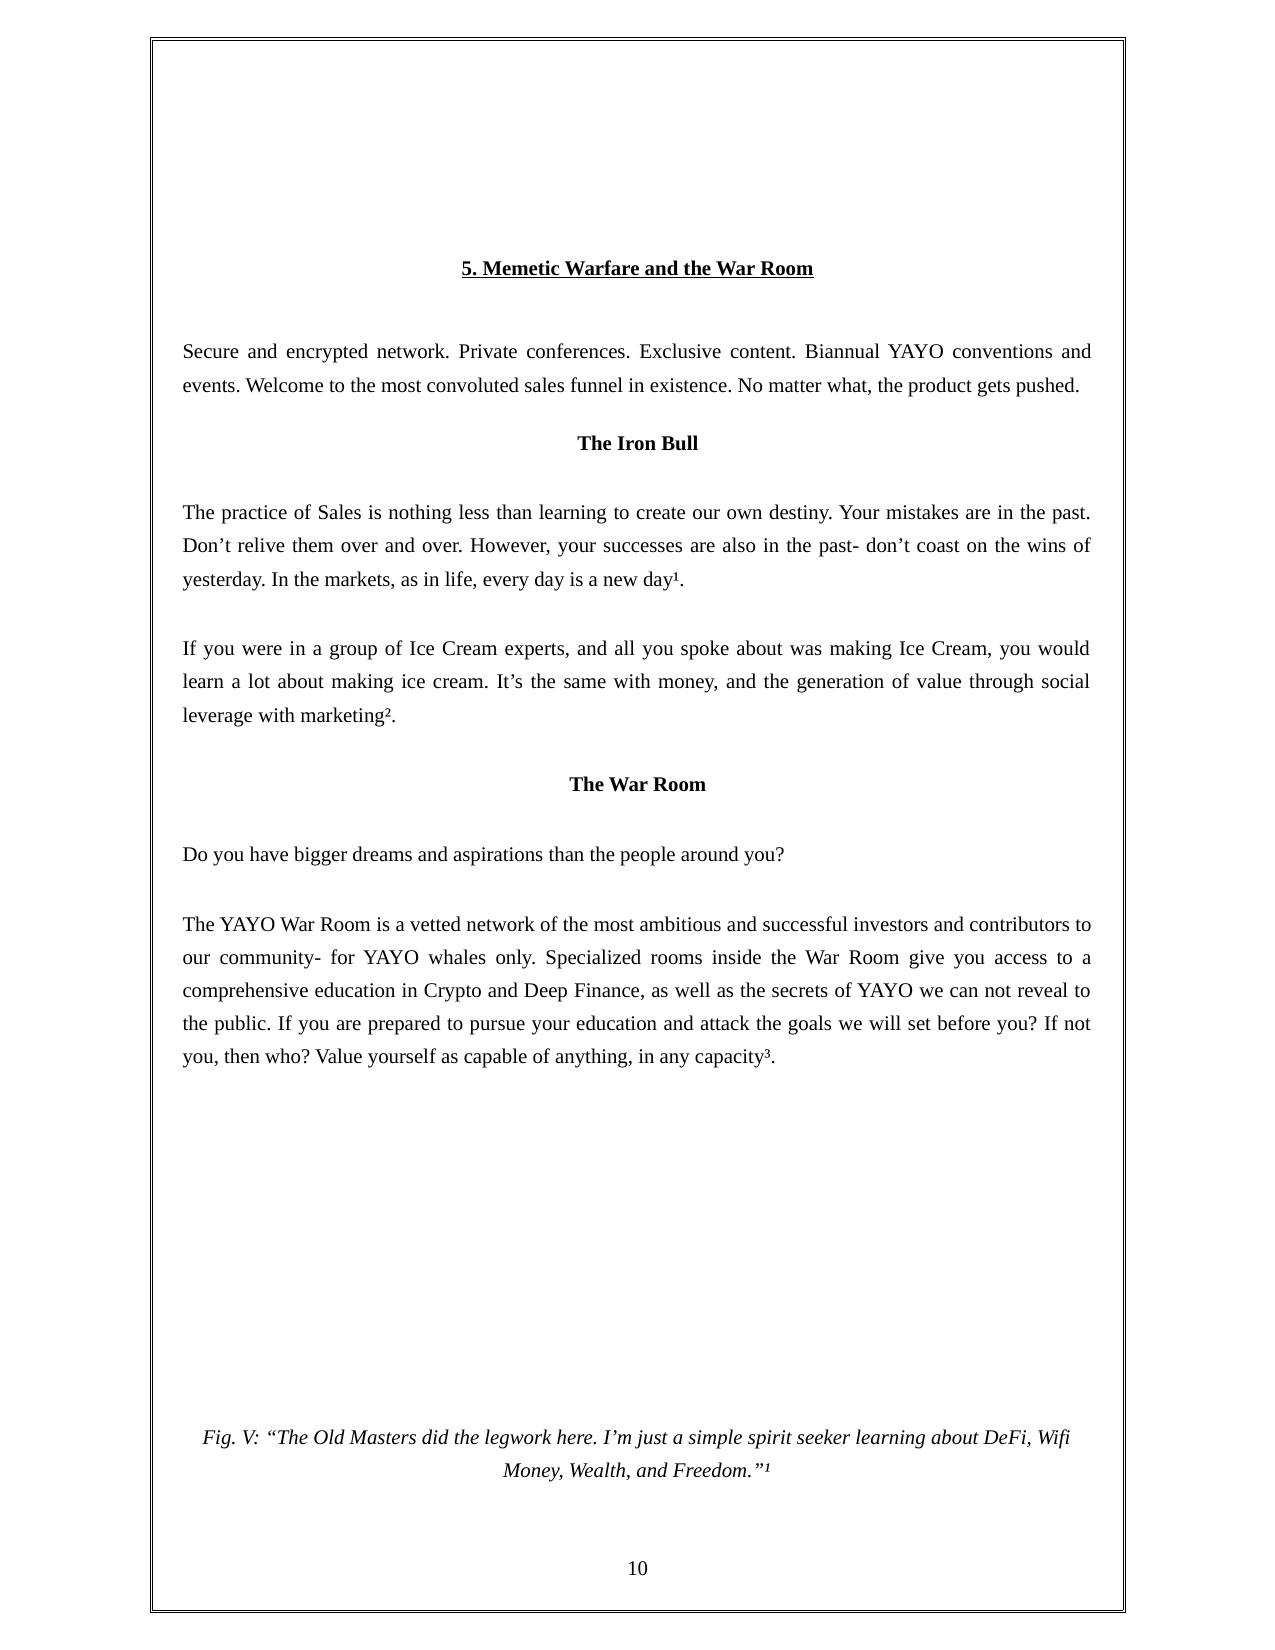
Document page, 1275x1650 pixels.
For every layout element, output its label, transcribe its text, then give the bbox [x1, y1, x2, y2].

subtitle Secure and encrypted network. Private conferences. Exclusive content. Biannual YAYO conventions and events. Welcome to the most convoluted sales funnel in existence. No matter what, the product gets pushed. [182, 339, 1093, 397]
text Fig. V: “The Old Masters did the legwork here. I’m just a simple spirit seeker learning about DeFi, Wifi Money, Wealth, and Freedom.”¹ [182, 1425, 1093, 1482]
text The War Room [182, 772, 1093, 796]
subtitle 5. Memetic Warfare and the War Room [182, 256, 1093, 280]
text If you were in a group of Ice Cream experts, and all you spoke about was making Ice Cream, you would learn a lot about making ice cream. It’s the same with money, and the generation of value through social leverage with marketing². [182, 636, 1093, 727]
text Do you have bigger dreams and aspirations than the people around you? [182, 842, 1093, 866]
text The Iron Bull [182, 431, 1093, 455]
text The YAYO War Room is a vetted network of the most ambitious and successful investors and contributors to our community- for YAYO whales only. Specialized rooms inside the War Room give you access to a comprehensive education in Crypto and Deep Finance, as well as the secrets of YAYO we can not reveal to the public. If you are prepared to pursue your education and attack the goals we will set before you? If not you, then who? Value yourself as capable of anything, in any capacity³. [182, 912, 1093, 1068]
text The practice of Sales is nothing less than learning to create our own destiny. Your mistakes are in the past. Don’t relive them over and over. However, your successes are also in the past- don’t coast on the wins of yesterday. In the markets, as in life, every day is a new day¹. [182, 500, 1093, 591]
